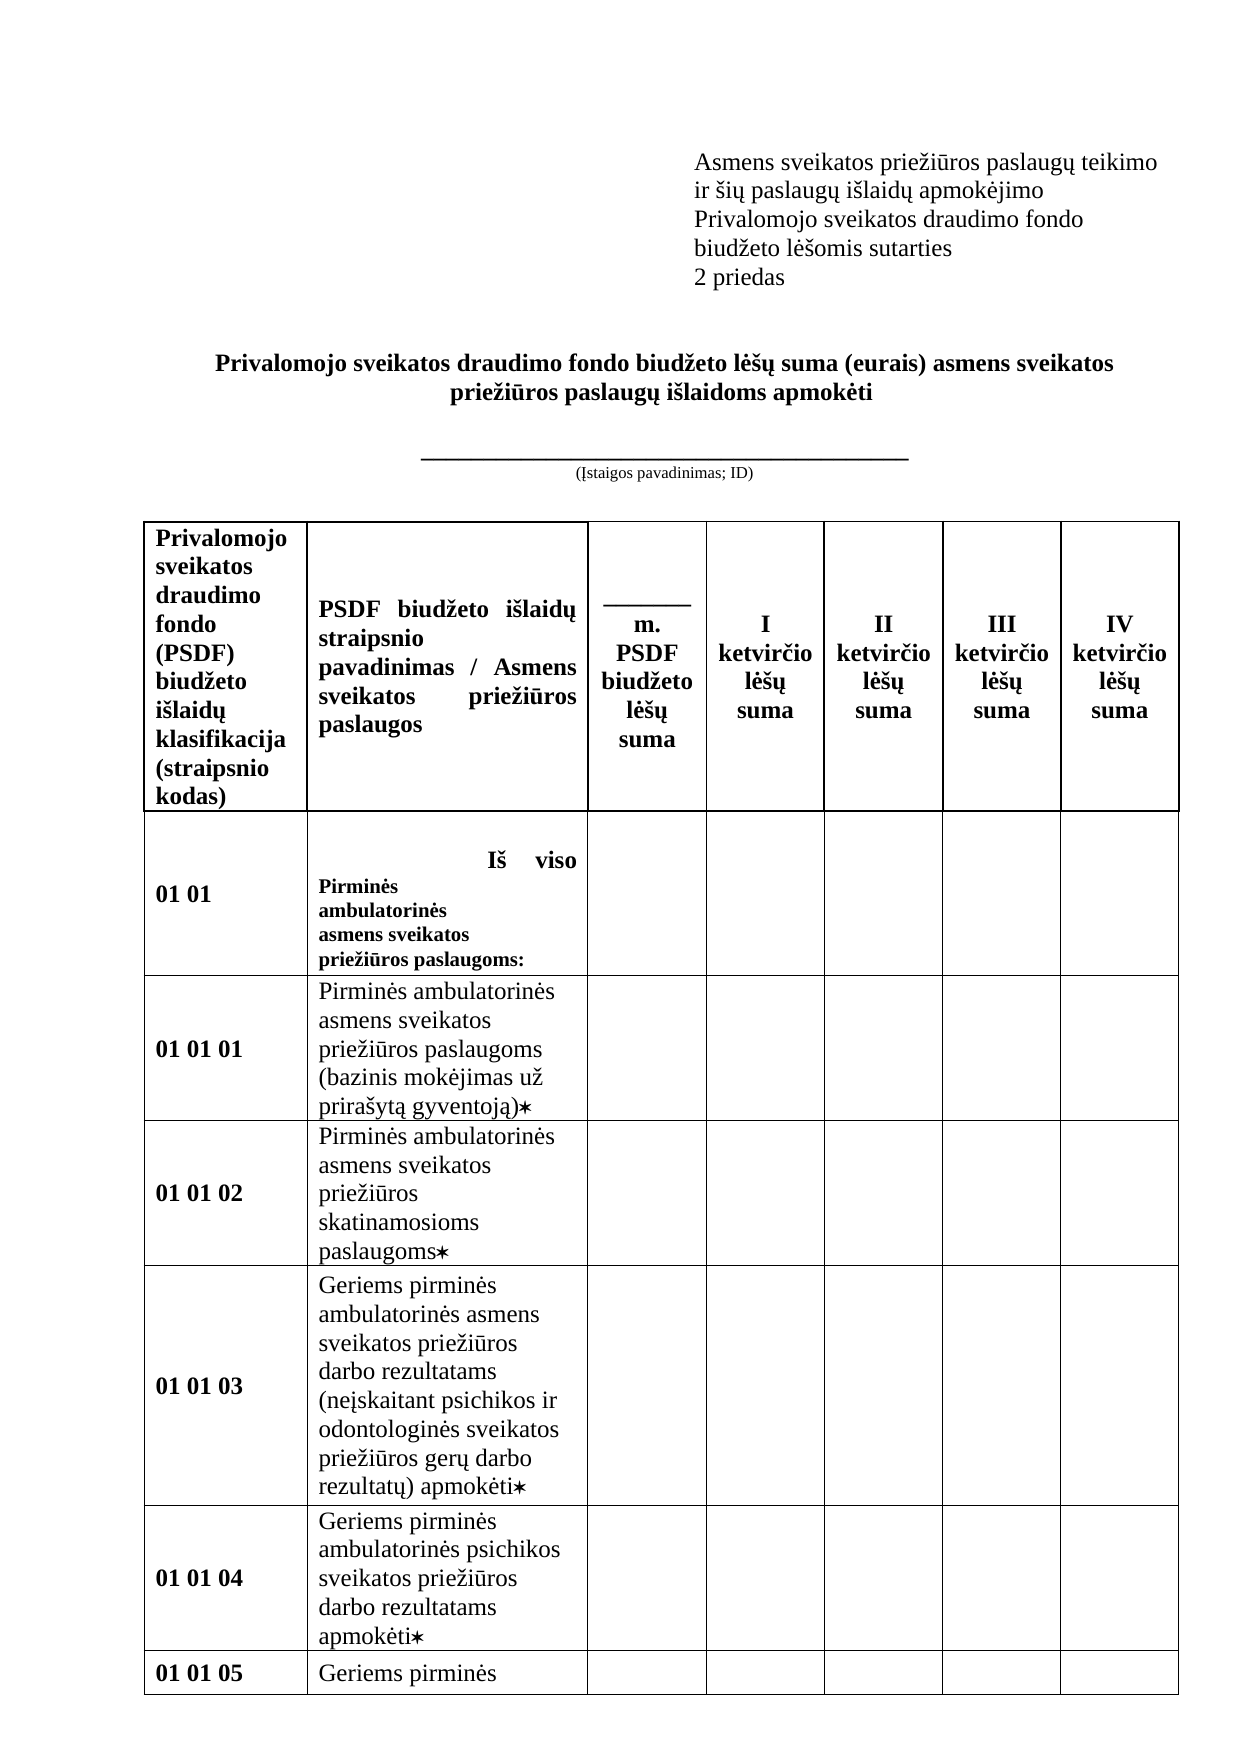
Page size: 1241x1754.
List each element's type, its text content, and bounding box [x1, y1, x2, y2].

table_cell [825, 1121, 942, 1265]
table_cell [588, 1506, 706, 1649]
table_cell [588, 1266, 706, 1505]
table_cell [1061, 1651, 1178, 1694]
table_cell Geriems pirminės ambulatorinės asmens sveikatos priežiūros darbo rezultatams (neįskaitant psichikos ir odontologinės sveikatos priežiūros gerų darbo rezultatų) apmokėti [308, 1266, 587, 1505]
table_header PSDF biudžeto išlaidų straipsnio pavadinimas / Asmens sveikatos priežiūros paslaugos [308, 523, 587, 810]
table_cell [943, 976, 1060, 1120]
table_cell [943, 1266, 1060, 1505]
text 2 priedas [694, 262, 1167, 291]
table_cell Iš viso Pirminės ambulatorinės asmens sveikatos priežiūros paslaugoms: [308, 812, 587, 975]
table_cell Pirminės ambulatorinės asmens sveikatos priežiūros paslaugoms (bazinis mokėjimas už prirašytą gyventoją) [308, 976, 587, 1120]
table_cell [825, 976, 942, 1120]
table_cell 01 01 01 [145, 976, 307, 1120]
table_header IV ketvirčio lėšų suma [1062, 522, 1178, 810]
table_header Privalomojo sveikatos draudimo fondo (PSDF) biudžeto išlaidų klasifikacija (straipsnio kodas) [145, 523, 306, 810]
table_cell Geriems pirminės ambulatorinės psichikos sveikatos priežiūros darbo rezultatams apmokėti [308, 1506, 587, 1649]
table_cell [588, 812, 706, 975]
text biudžeto lėšomis sutarties [694, 233, 1167, 262]
table_header _______m. PSDF biudžeto lėšų suma [589, 522, 706, 810]
table_cell [825, 1266, 942, 1505]
text _______________________________________ [162, 434, 1167, 463]
table_cell 01 01 03 [145, 1266, 307, 1505]
text Privalomojo sveikatos draudimo fondo biudžeto lėšų suma (eurais) asmens sveikatos priežiūros paslaugų išlaidoms apmokėti [162, 348, 1167, 406]
table_cell [825, 1651, 942, 1694]
table_cell [707, 1651, 824, 1694]
table_cell 01 01 02 [145, 1121, 307, 1265]
table_cell [1061, 976, 1178, 1120]
table_cell [825, 812, 942, 975]
table_cell [943, 1651, 1060, 1694]
table_cell [1061, 1266, 1178, 1505]
table_cell [588, 1121, 706, 1265]
table_cell [707, 1266, 824, 1505]
table_cell [1061, 812, 1178, 975]
table_cell 01 01 [145, 812, 307, 975]
table_cell [943, 1506, 1060, 1649]
table_cell 01 01 04 [145, 1506, 307, 1649]
table_cell [1061, 1506, 1178, 1649]
table_cell [943, 1121, 1060, 1265]
table_cell [1061, 1121, 1178, 1265]
table_cell [707, 1121, 824, 1265]
text Privalomojo sveikatos draudimo fondo [694, 204, 1167, 233]
table_header III ketvirčio lėšų suma [944, 522, 1060, 810]
table_header II ketvirčio lėšų suma [825, 522, 942, 810]
text (Įstaigos pavadinimas; ID) [162, 463, 1167, 492]
text Asmens sveikatos priežiūros paslaugų teikimo ir šių paslaugų išlaidų apmokėjimo [694, 147, 1167, 204]
table_cell [825, 1506, 942, 1649]
table_header I ketvirčio lėšų suma [707, 522, 823, 810]
table_cell [707, 976, 824, 1120]
table_cell Geriems pirminės [308, 1651, 587, 1694]
table_cell 01 01 05 [145, 1651, 307, 1694]
table_cell [943, 812, 1060, 975]
table_cell [707, 1506, 824, 1649]
table_cell Pirminės ambulatorinės asmens sveikatos priežiūros skatinamosioms paslaugoms [308, 1121, 587, 1265]
table_cell [588, 976, 706, 1120]
table_cell [588, 1651, 706, 1694]
table_cell [707, 812, 824, 975]
